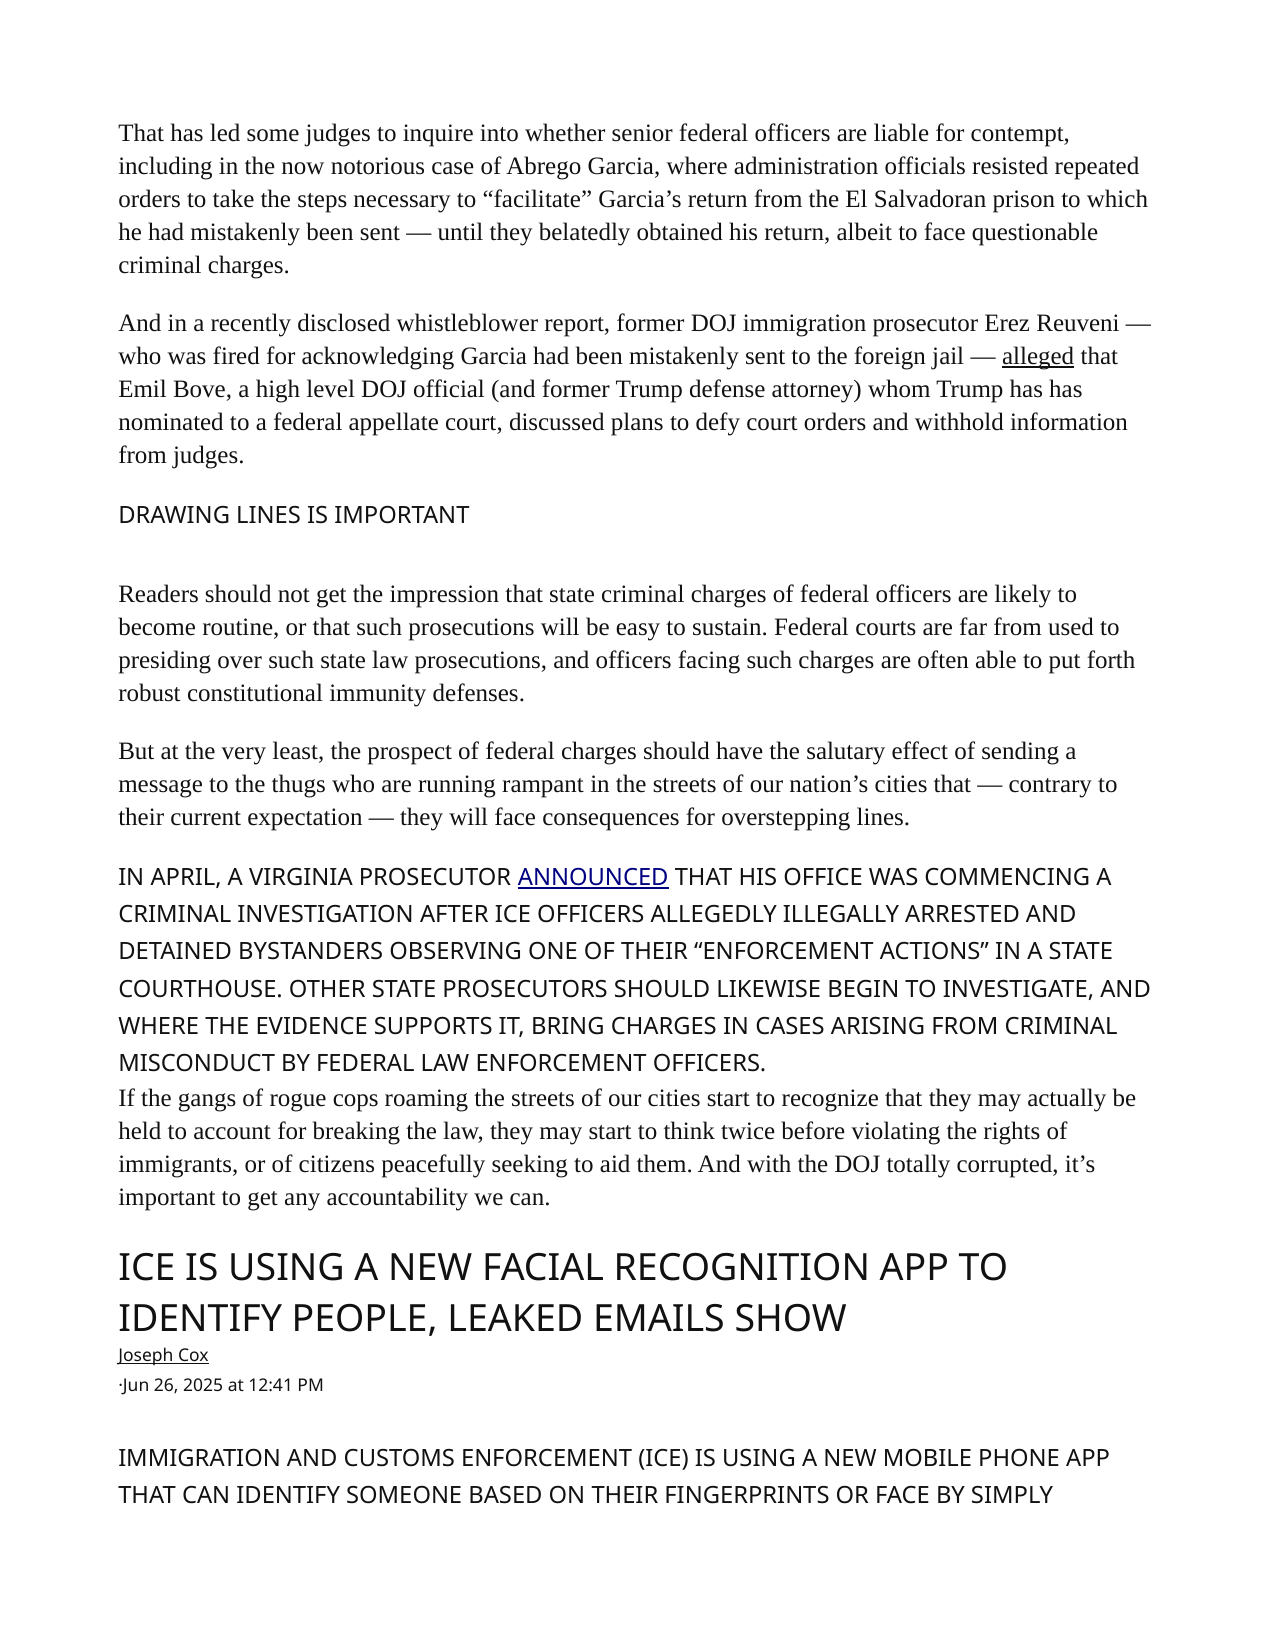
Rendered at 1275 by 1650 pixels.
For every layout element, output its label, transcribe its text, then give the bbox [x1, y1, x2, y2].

text In April, a Virginia prosecutor announced that his office was commencing a criminal investigation after ICE officers allegedly illegally arrested and detained bystanders observing one of their “enforcement actions” in a state courthouse. Other state prosecutors should likewise begin to investigate, and where the evidence supports it, bring charges in cases arising from criminal misconduct by federal law enforcement officers. [118, 860, 1157, 1078]
text ·Jun 26, 2025 at 12:41 PM [118, 1373, 1157, 1397]
subtitle Drawing lines is important [118, 498, 1157, 531]
text Immigration and Customs Enforcement (ICE) is using a new mobile phone app that can identify someone based on their fingerprints or face by simply [118, 1403, 1157, 1510]
text And in a recently disclosed whistleblower report, former DOJ immigration prosecutor Erez Reuveni — who was fired for acknowledging Garcia had been mistakenly sent to the foreign jail — alleged that Emil Bove, a high level DOJ official (and former Trump defense attorney) whom Trump has has nominated to a federal appellate court, discussed plans to defy court orders and withhold information from judges. [118, 308, 1157, 469]
text But at the very least, the prospect of federal charges should have the salutary effect of sending a message to the thugs who are running rampant in the streets of our nation’s cities that — contrary to their current expectation — they will face consequences for overstepping lines. [118, 736, 1157, 831]
text Joseph Cox [118, 1342, 1157, 1366]
text If the gangs of rogue cops roaming the streets of our cities start to recognize that they may actually be held to account for breaking the law, they may start to think twice before violating the rights of immigrants, or of citizens peacefully seeking to aid them. And with the DOJ totally corrupted, it’s important to get any accountability we can. [118, 1083, 1157, 1211]
text Readers should not get the impression that state criminal charges of federal officers are likely to become routine, or that such prosecutions will be easy to sustain. Federal courts are far from used to presiding over such state law prosecutions, and officers facing such charges are often able to put forth robust constitutional immunity defenses. [118, 579, 1157, 707]
subtitle ICE Is Using a New Facial Recognition App to Identify People, Leaked Emails Show [118, 1240, 1157, 1342]
text That has led some judges to inquire into whether senior federal officers are liable for contempt, including in the now notorious case of Abrego Garcia, where administration officials resisted repeated orders to take the steps necessary to “facilitate” Garcia’s return from the El Salvadoran prison to which he had mistakenly been sent — until they belatedly obtained his return, albeit to face questionable criminal charges. [118, 118, 1157, 279]
